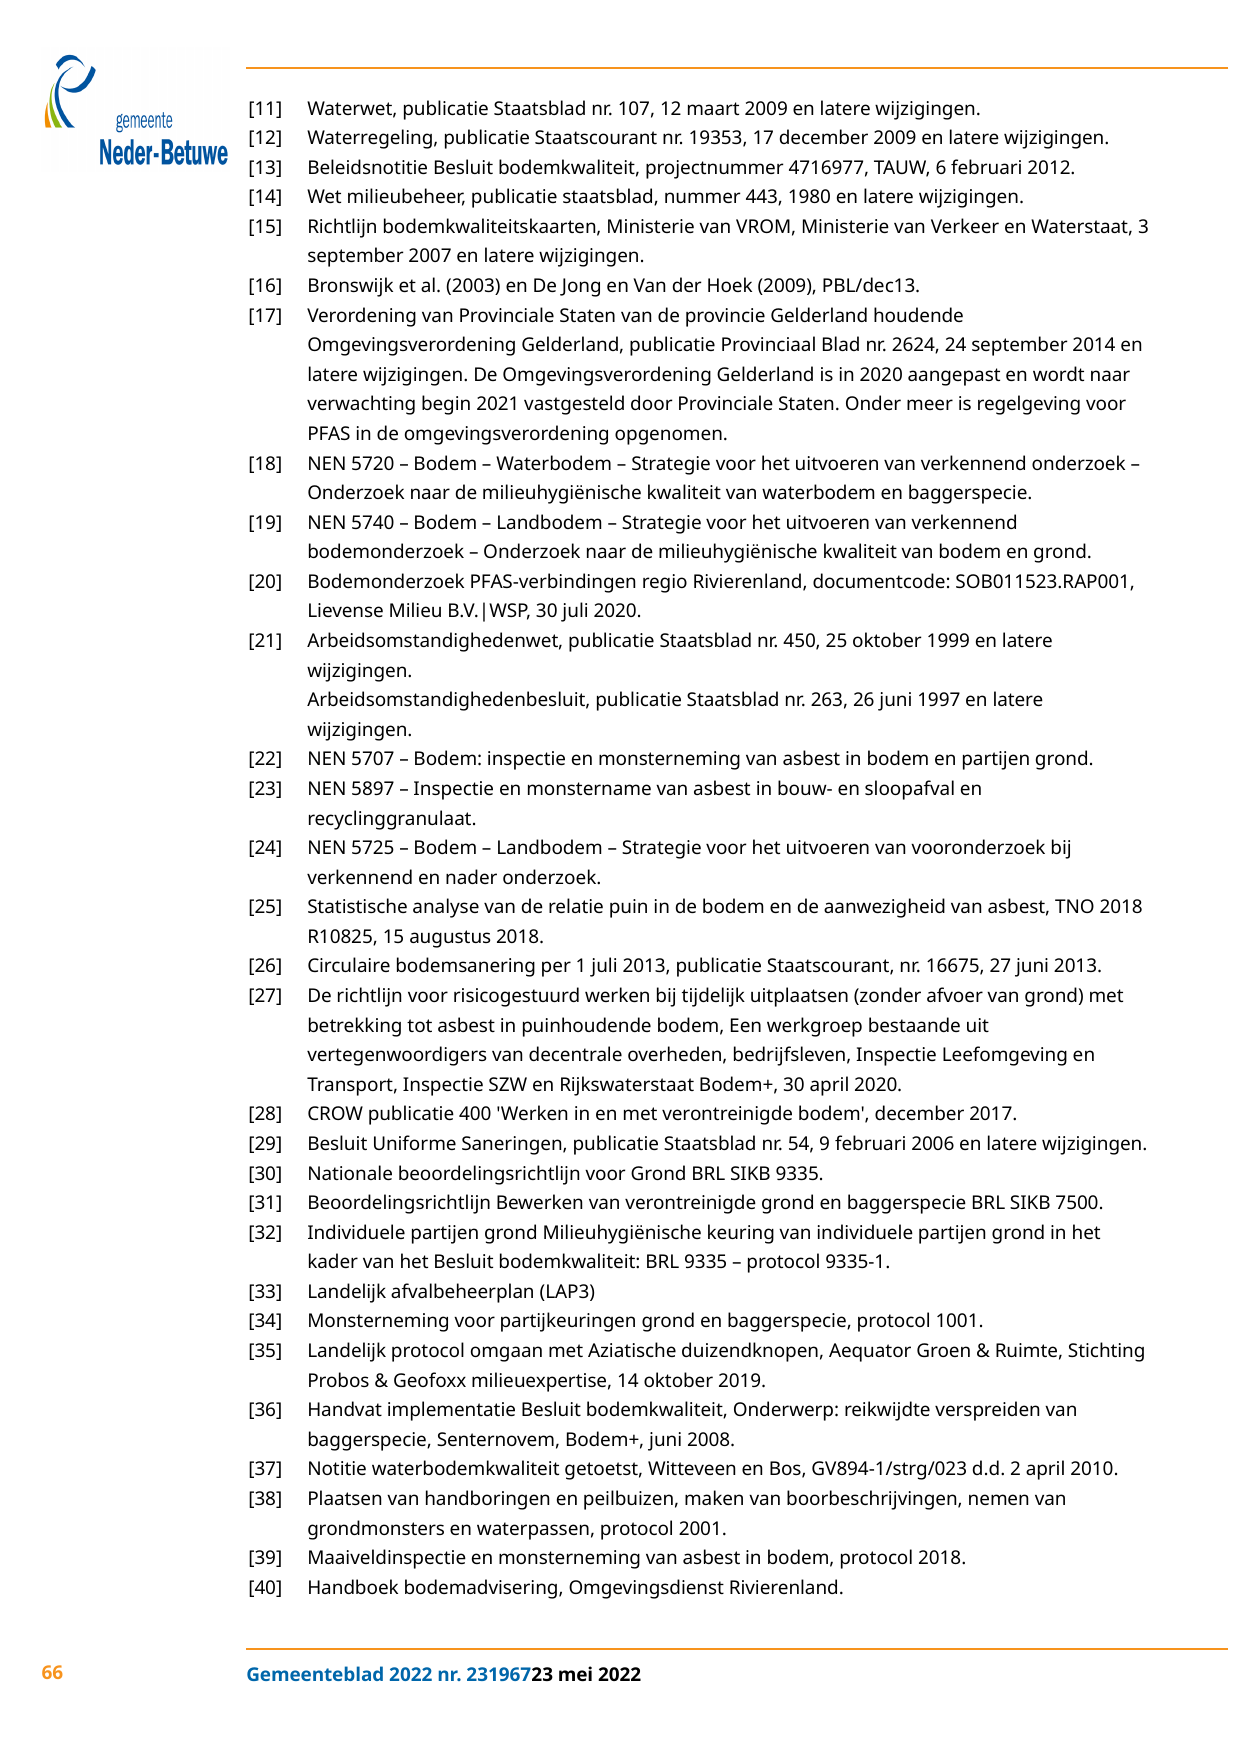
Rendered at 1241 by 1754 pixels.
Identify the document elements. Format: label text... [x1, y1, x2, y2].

list Plaatsen van handboringen en peilbuizen, maken van boorbeschrijvingen, nemen van grondmonsters en waterpassen, protocol 2001. [248, 1485, 1152, 1541]
list Nationale beoordelingsrichtlijn voor Grond BRL SIKB 9335. [248, 1160, 1152, 1186]
list Landelijk protocol omgaan met Aziatische duizendknopen, Aequator Groen & Ruimte, Stichting Probos & Geofoxx milieuexpertise, 14 oktober 2019. [248, 1337, 1152, 1393]
list Verordening van Provinciale Staten van de provincie Gelderland houdende Omgevingsverordening Gelderland, publicatie Provinciaal Blad nr. 2624, 24 september 2014 en latere wijzigingen. De Omgevingsverordening Gelderland is in 2020 aangepast en wordt naar verwachting begin 2021 vastgesteld door Provinciale Staten. Onder meer is regelgeving voor PFAS in de omgevingsverordening opgenomen. [248, 302, 1152, 446]
list Maaiveldinspectie en monsterneming van asbest in bodem, protocol 2018. [248, 1544, 1152, 1570]
list NEN 5740 – Bodem – Landbodem – Strategie voor het uitvoeren van verkennend bodemonderzoek – Onderzoek naar de milieuhygiënische kwaliteit van bodem en grond. [248, 509, 1152, 564]
list Besluit Uniforme Saneringen, publicatie Staatsblad nr. 54, 9 februari 2006 en latere wijzigingen. [248, 1130, 1152, 1156]
list Statistische analyse van de relatie puin in de bodem en de aanwezigheid van asbest, TNO 2018 R10825, 15 augustus 2018. [248, 893, 1152, 949]
list Notitie waterbodemkwaliteit getoetst, Witteveen en Bos, GV894-1/strg/023 d.d. 2 april 2010. [248, 1456, 1152, 1481]
list Arbeidsomstandighedenwet, publicatie Staatsblad nr. 450, 25 oktober 1999 en latere wijzigingen. [248, 627, 1152, 683]
list De richtlijn voor risicogestuurd werken bij tijdelijk uitplaatsen (zonder afvoer van grond) met betrekking tot asbest in puinhoudende bodem, Een werkgroep bestaande uit vertegenwoordigers van decentrale overheden, bedrijfsleven, Inspectie Leefomgeving en Transport, Inspectie SZW en Rijkswaterstaat Bodem+, 30 april 2020. [248, 982, 1152, 1097]
list Landelijk afvalbeheerplan (LAP3) [248, 1278, 1152, 1304]
list Individuele partijen grond Milieuhygiënische keuring van individuele partijen grond in het kader van het Besluit bodemkwaliteit: BRL 9335 – protocol 9335-1. [248, 1219, 1152, 1274]
list NEN 5725 – Bodem – Landbodem – Strategie voor het uitvoeren van vooronderzoek bij verkennend en nader onderzoek. [248, 834, 1152, 890]
list Wet milieubeheer, publicatie staatsblad, nummer 443, 1980 en latere wijzigingen. [248, 183, 1152, 209]
list Circulaire bodemsanering per 1 juli 2013, publicatie Staatscourant, nr. 16675, 27 juni 2013. [248, 953, 1152, 978]
list NEN 5707 – Bodem: inspectie en monsterneming van asbest in bodem en partijen grond. [248, 746, 1152, 771]
list Bronswijk et al. (2003) en De Jong en Van der Hoek (2009), PBL/dec13. [248, 272, 1152, 298]
list Beleidsnotitie Besluit bodemkwaliteit, projectnummer 4716977, TAUW, 6 februari 2012. [248, 154, 1152, 180]
list NEN 5897 – Inspectie en monstername van asbest in bouw- en sloopafval en recyclinggranulaat. [248, 775, 1152, 831]
list Waterwet, publicatie Staatsblad nr. 107, 12 maart 2009 en latere wijzigingen. [248, 95, 1152, 121]
list Waterregeling, publicatie Staatscourant nr. 19353, 17 december 2009 en latere wijzigingen. [248, 124, 1152, 150]
list CROW publicatie 400 'Werken in en met verontreinigde bodem', december 2017. [248, 1101, 1152, 1126]
picture [41, 47, 231, 172]
list NEN 5720 – Bodem – Waterbodem – Strategie voor het uitvoeren van verkennend onderzoek – Onderzoek naar de milieuhygiënische kwaliteit van waterbodem en baggerspecie. [248, 450, 1152, 505]
list Handvat implementatie Besluit bodemkwaliteit, Onderwerp: reikwijdte verspreiden van baggerspecie, Senternovem, Bodem+, juni 2008. [248, 1396, 1152, 1452]
list Handboek bodemadvisering, Omgevingsdienst Rivierenland. [248, 1574, 1152, 1600]
list Arbeidsomstandighedenbesluit, publicatie Staatsblad nr. 263, 26 juni 1997 en latere wijzigingen. [248, 686, 1152, 742]
list Monsterneming voor partijkeuringen grond en baggerspecie, protocol 1001. [248, 1308, 1152, 1333]
list Beoordelingsrichtlijn Bewerken van verontreinigde grond en baggerspecie BRL SIKB 7500. [248, 1189, 1152, 1215]
list Richtlijn bodemkwaliteitskaarten, Ministerie van VROM, Ministerie van Verkeer en Waterstaat, 3 september 2007 en latere wijzigingen. [248, 213, 1152, 268]
list Bodemonderzoek PFAS-verbindingen regio Rivierenland, documentcode: SOB011523.RAP001, Lievense Milieu B.V.|WSP, 30 juli 2020. [248, 568, 1152, 623]
